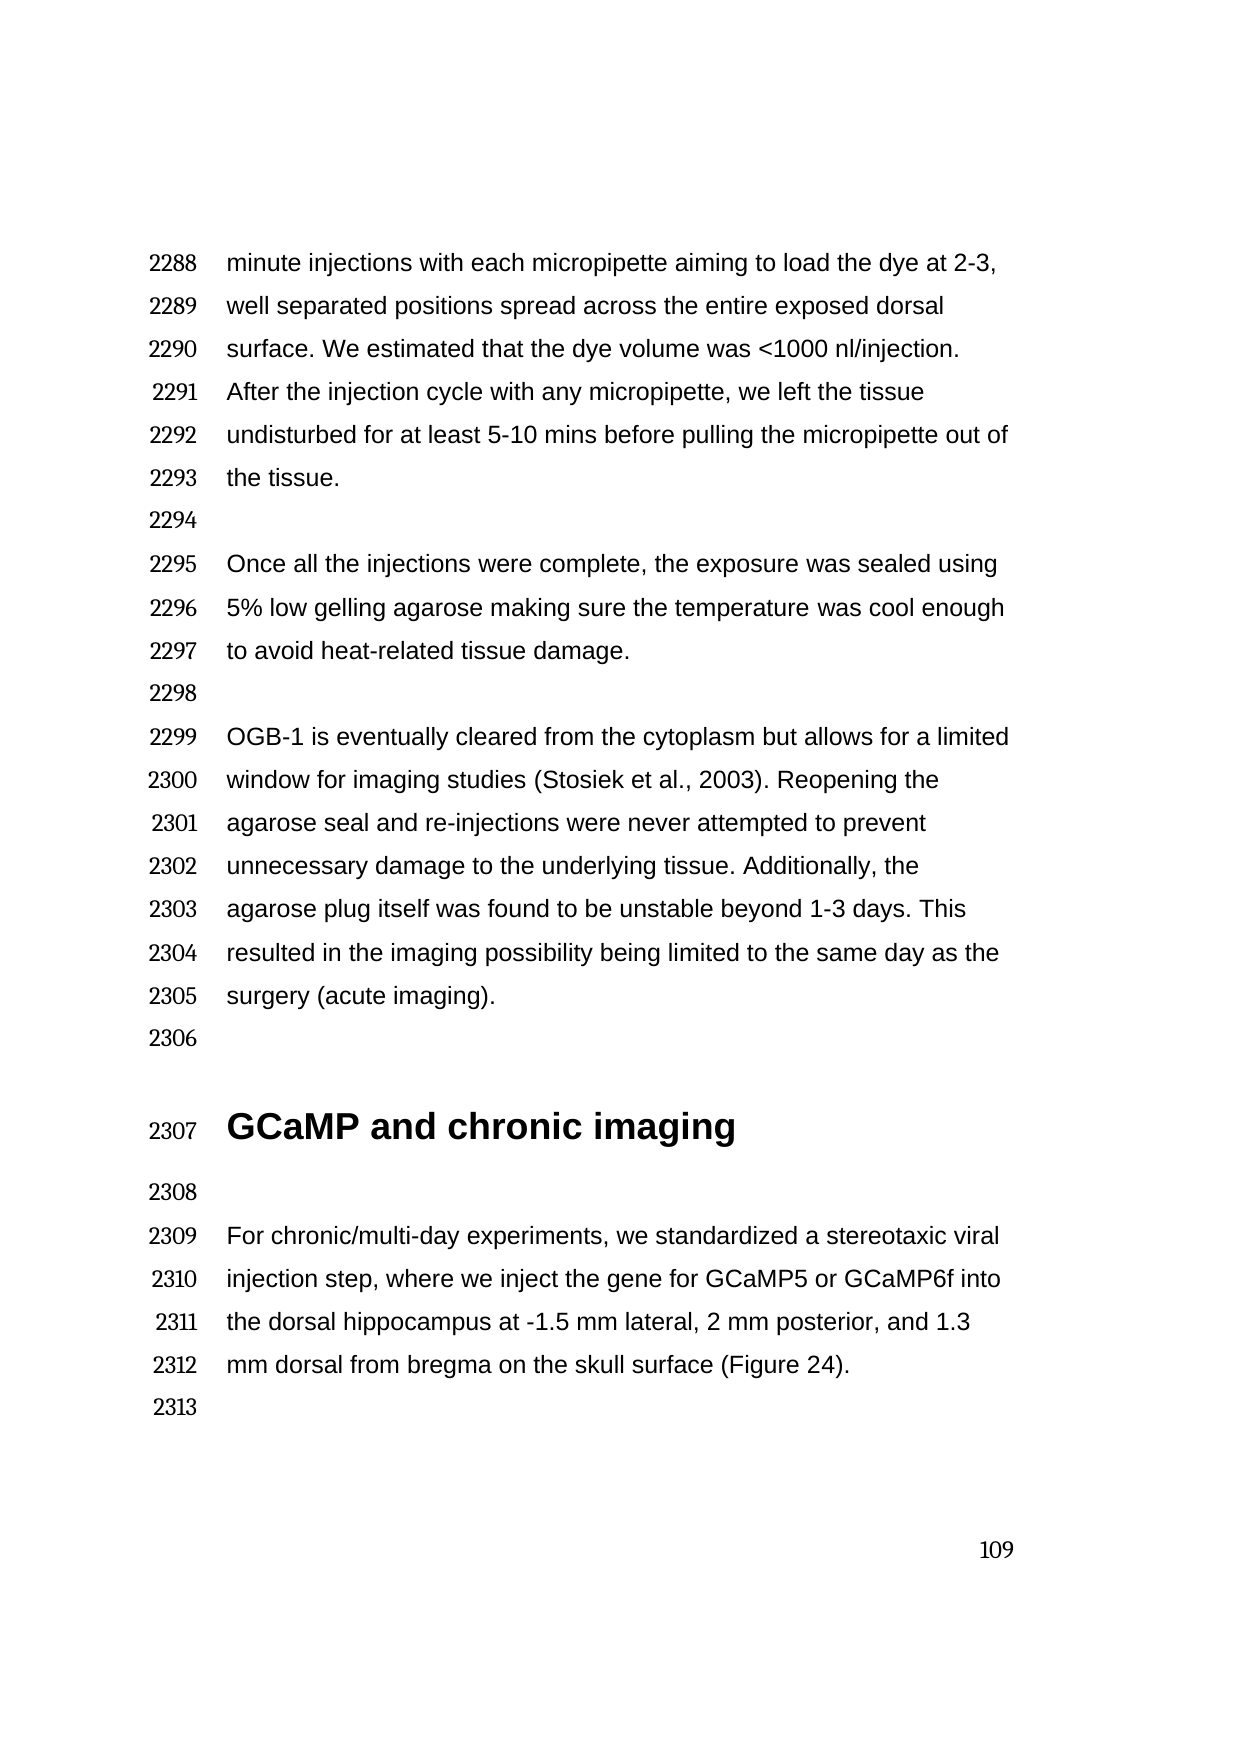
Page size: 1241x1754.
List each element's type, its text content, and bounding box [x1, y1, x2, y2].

text minute injections with each micropipette aiming to load the dye at 2-3, well separated positions spread across the entire exposed dorsal surface. We estimated that the dye volume was <1000 nl/injection. After the injection cycle with any micropipette, we left the tissue undisturbed for at least 5-10 mins before pulling the micropipette out of the tissue. [226, 248, 1014, 492]
text OGB-1 is eventually cleared from the cytoplasm but allows for a limited window for imaging studies (Stosiek et al., 2003)⁠. Reopening the agarose seal and re-injections were never attempted to prevent unnecessary damage to the underlying tissue. Additionally, the agarose plug itself was found to be unstable beyond 1-3 days. This resulted in the imaging possibility being limited to the same day as the surgery (acute imaging). [226, 722, 1014, 1009]
text Once all the injections were complete, the exposure was sealed using 5% low gelling agarose making sure the temperature was cool enough to avoid heat-related tissue damage. [226, 549, 1014, 664]
subtitle GCaMP and chronic imaging [226, 1104, 1014, 1148]
text For chronic/multi-day experiments, we standardized a stereotaxic viral injection step, where we inject the gene for GCaMP5 or GCaMP6f into the dorsal hippocampus at -1.5 mm lateral, 2 mm posterior, and 1.3 mm dorsal from bregma on the skull surface (Figure 24). [226, 1221, 1014, 1379]
